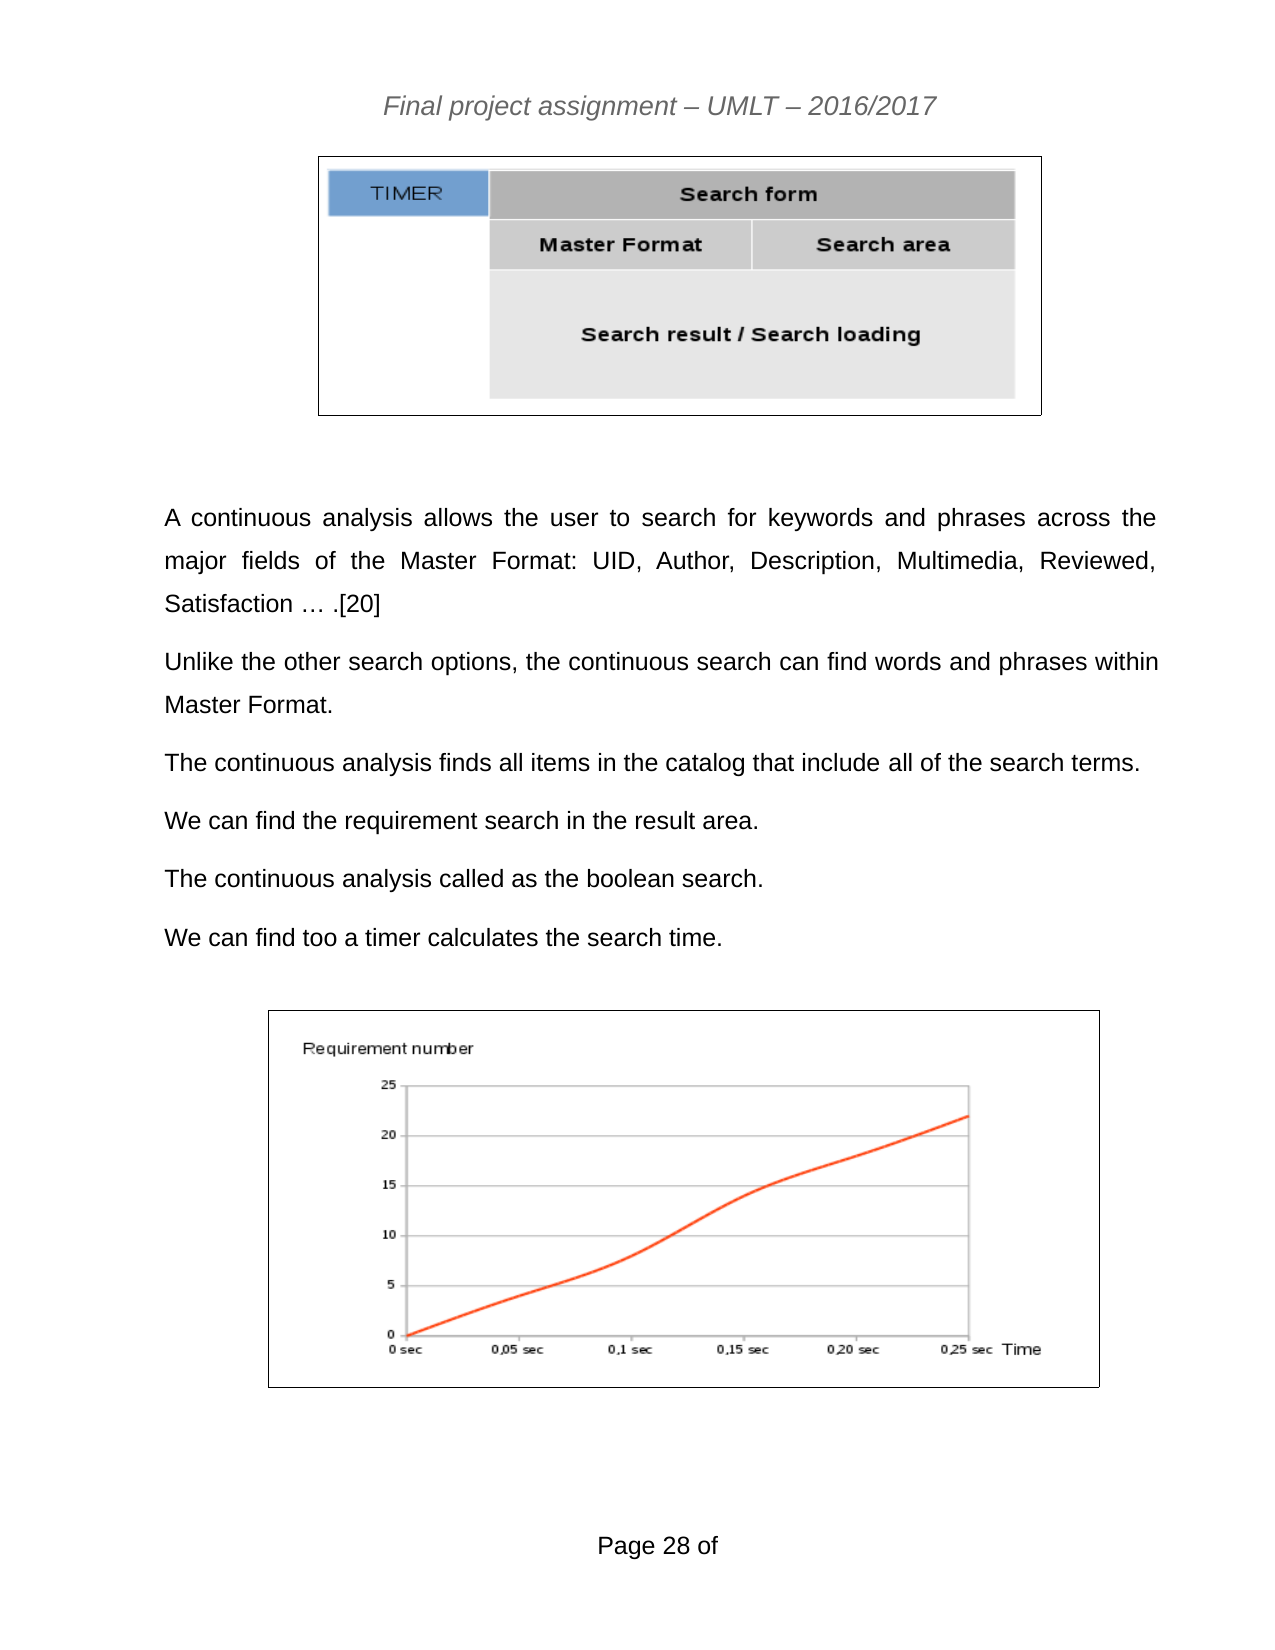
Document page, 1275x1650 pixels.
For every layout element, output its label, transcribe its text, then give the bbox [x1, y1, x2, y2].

text The continuous analysis called as the boolean search. [164, 864, 1161, 893]
picture [271, 1013, 1097, 1385]
picture [321, 158, 1039, 412]
text A continuous analysis allows the user to search for keywords and phrases across the major fields of the Master Format: UID, Author, Description, Multimedia, Reviewed, Satisfaction … .[20] [164, 502, 1158, 617]
text Unlike the other search options, the continuous search can find words and phrases within Master Format. [164, 647, 1161, 719]
text We can find too a timer calculates the search time. [164, 922, 1161, 951]
text We can find the requirement search in the result area. [164, 806, 1161, 835]
text The continuous analysis finds all items in the catalog that include all of the search terms. [164, 748, 1161, 777]
